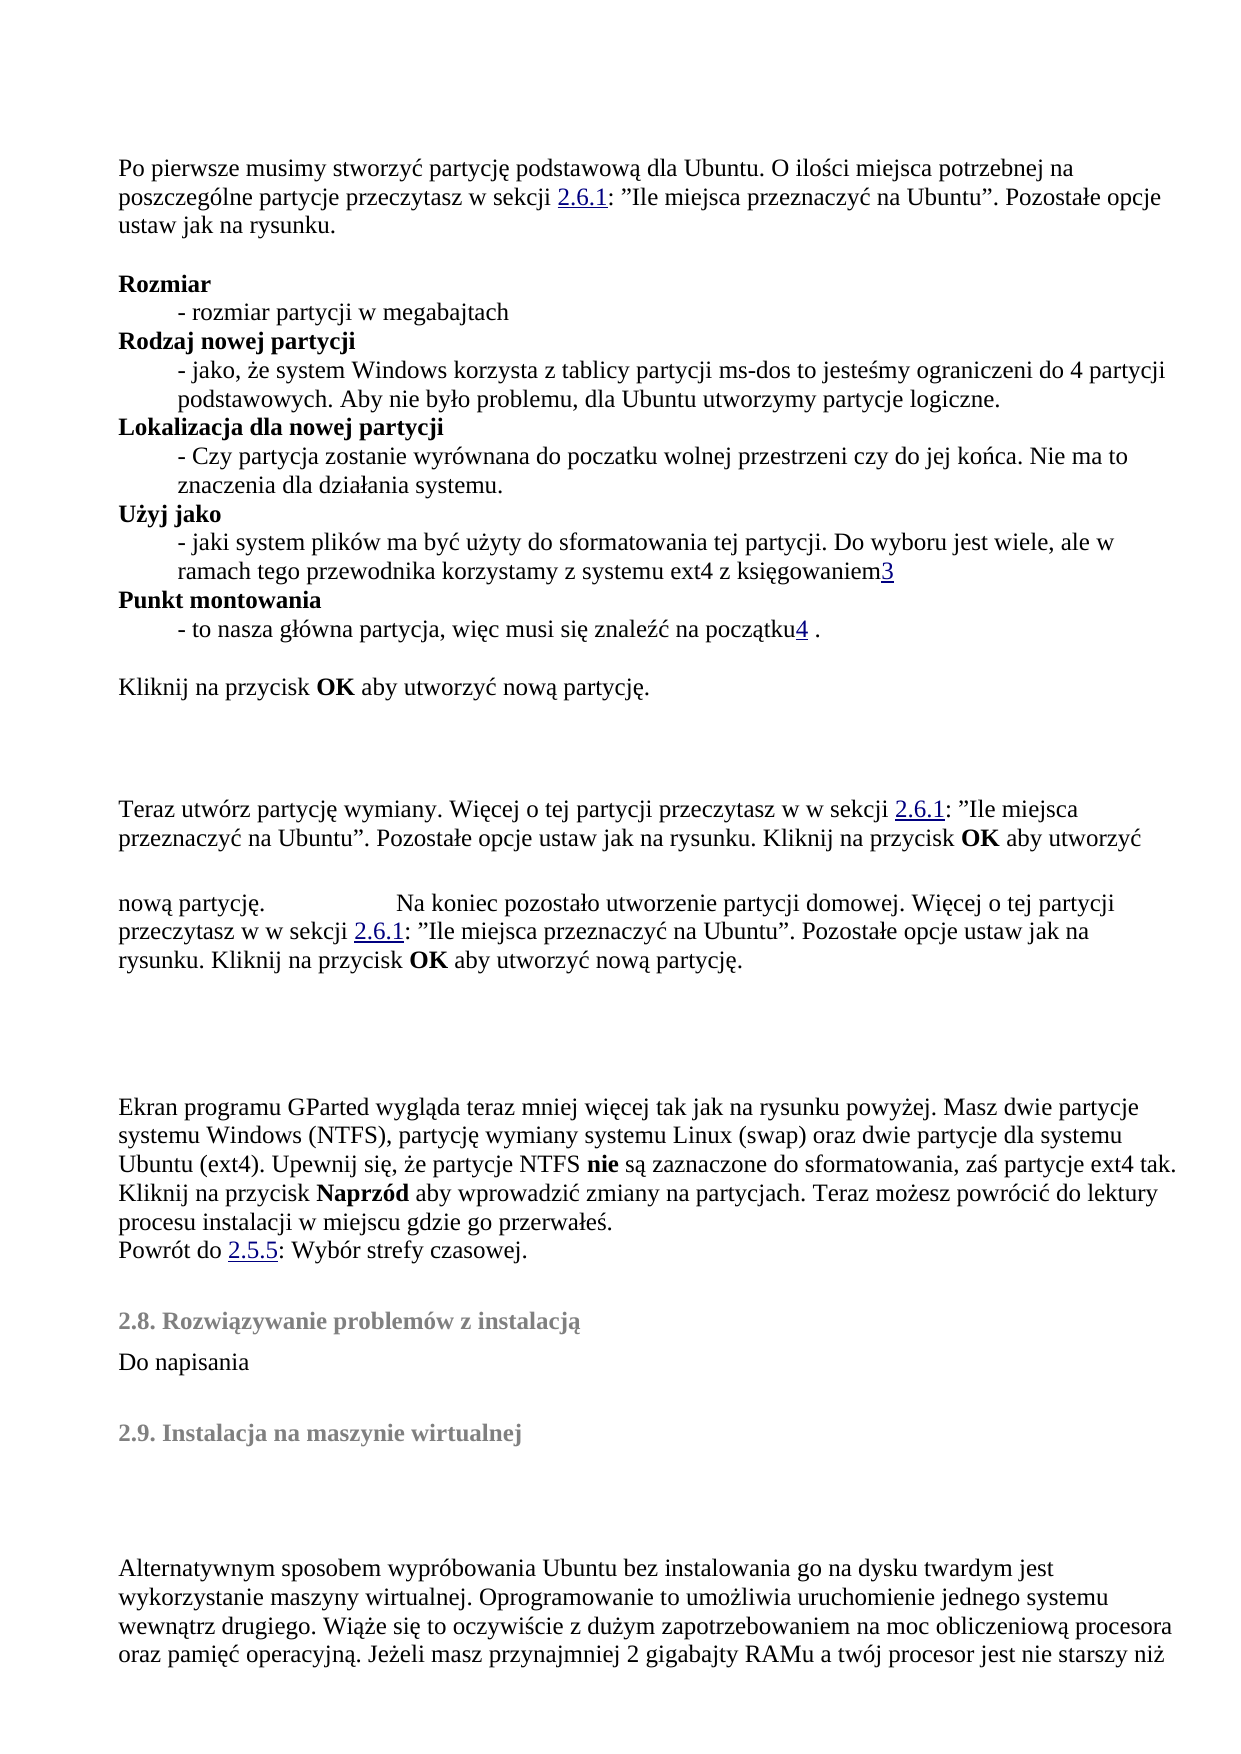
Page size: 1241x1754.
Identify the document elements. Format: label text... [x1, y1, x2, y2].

list - jaki system plików ma być użyty do sformatowania tej partycji. Do wyboru jest wiele, ale w ramach tego przewodnika korzystamy z systemu ext4 z księgowaniem3 [177, 527, 1181, 585]
text Alternatywnym sposobem wypróbowania Ubuntu bez instalowania go na dysku twardym jest wykorzystanie maszyny wirtualnej. Oprogramowanie to umożliwia uruchomienie jednego systemu wewnątrz drugiego. Wiąże się to oczywiście z dużym zapotrzebowaniem na moc obliczeniową procesora oraz pamięć operacyjną. Jeżeli masz przynajmniej 2 gigabajty RAMu a twój procesor jest nie starszy niż [118, 1553, 1181, 1668]
list - Czy partycja zostanie wyrównana do poczatku wolnej przestrzeni czy do jej końca. Nie ma to znaczenia dla działania systemu. [177, 441, 1181, 499]
subtitle Lokalizacja dla nowej partycji [118, 412, 1181, 441]
text Do napisania [118, 1347, 1181, 1376]
list - to nasza główna partycja, więc musi się znaleźć na początku4 . [177, 614, 1181, 642]
list - rozmiar partycji w megabajtach [177, 297, 1181, 326]
text Ekran programu GParted wygląda teraz mniej więcej tak jak na rysunku powyżej. Masz dwie partycje systemu Windows (NTFS), partycję wymiany systemu Linux (swap) oraz dwie partycje dla systemu Ubuntu (ext4). Upewnij się, że partycje NTFS nie są zaznaczone do sformatowania, zaś partycje ext4 tak. Kliknij na przycisk Naprzód aby wprowadzić zmiany na partycjach. Teraz możesz powrócić do lektury procesu instalacji w miejscu gdzie go przerwałeś. Powrót do 2.5.5: Wybór strefy czasowej. [118, 1092, 1181, 1264]
text Po pierwsze musimy stworzyć partycję podstawową dla Ubuntu. O ilości miejsca potrzebnej na poszczególne partycje przeczytasz w sekcji 2.6.1: ”Ile miejsca przeznaczyć na Ubuntu”. Pozostałe opcje ustaw jak na rysunku. [118, 153, 1181, 239]
subtitle Rozmiar [118, 269, 1181, 297]
text Teraz utwórz partycję wymiany. Więcej o tej partycji przeczytasz w w sekcji 2.6.1: ”Ile miejsca przeznaczyć na Ubuntu”. Pozostałe opcje ustaw jak na rysunku. Kliknij na przycisk OK aby utworzyć nową partycję. Na koniec pozostało utworzenie partycji domowej. Więcej o tej partycji przeczytasz w w sekcji 2.6.1: ”Ile miejsca przeznaczyć na Ubuntu”. Pozostałe opcje ustaw jak na rysunku. Kliknij na przycisk OK aby utworzyć nową partycję. [118, 794, 1181, 974]
subtitle 2.9. Instalacja na maszynie wirtualnej [118, 1418, 1181, 1447]
text Kliknij na przycisk OK aby utworzyć nową partycję. [118, 672, 1181, 701]
subtitle 2.8. Rozwiązywanie problemów z instalacją [118, 1306, 1181, 1335]
subtitle Użyj jako [118, 499, 1181, 527]
subtitle Punkt montowania [118, 585, 1181, 614]
subtitle Rodzaj nowej partycji [118, 326, 1181, 355]
list - jako, że system Windows korzysta z tablicy partycji ms-dos to jesteśmy ograniczeni do 4 partycji podstawowych. Aby nie było problemu, dla Ubuntu utworzymy partycje logiczne. [177, 355, 1181, 412]
